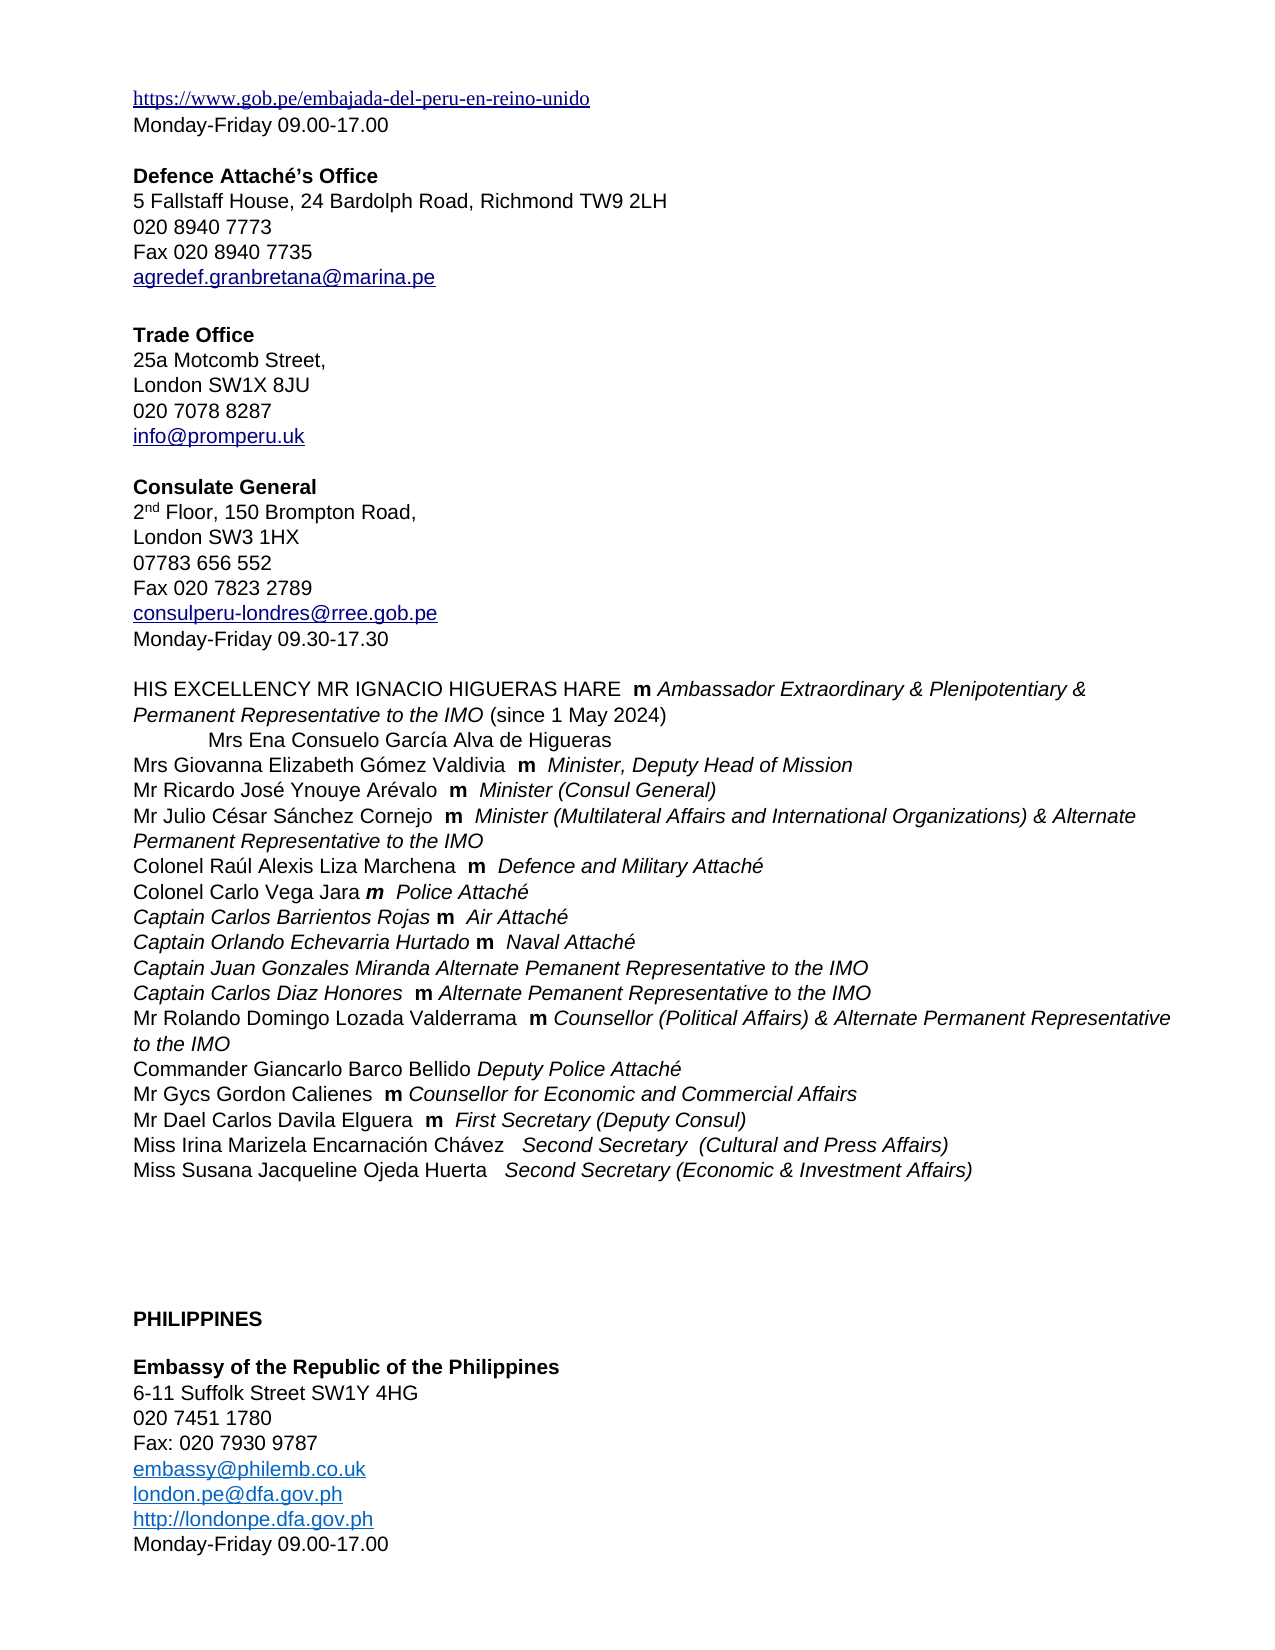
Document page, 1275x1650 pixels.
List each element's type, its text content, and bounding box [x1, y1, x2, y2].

text 07783 656 552 [133, 551, 1181, 574]
text Trade Office [133, 323, 1181, 347]
text Captain Juan Gonzales Miranda Alternate Pemanent Representative to the IMO [133, 956, 1181, 979]
text Fax 020 7823 2789 [133, 576, 1181, 600]
text 020 7078 8287 [133, 399, 1181, 423]
text Monday-Friday 09.00-17.00 [133, 1532, 1181, 1556]
text HIS EXCELLENCY MR IGNACIO HIGUERAS HARE m Ambassador Extraordinary & Plenipotentiary & Permanent Representative to the IMO (since 1 May 2024) [133, 677, 1181, 726]
text PHILIPPINES [133, 1307, 1181, 1331]
text Captain Carlos Diaz Honores m Alternate Pemanent Representative to the IMO [133, 981, 1181, 1005]
text Captain Carlos Barrientos Rojas m Air Attaché [133, 905, 1181, 929]
text 25a Motcomb Street, [133, 348, 1181, 372]
text Fax 020 8940 7735 [133, 240, 1181, 264]
text london.pe@dfa.gov.ph [133, 1482, 1181, 1506]
text 020 8940 7773 [133, 214, 1181, 238]
text 6-11 Suffolk Street SW1Y 4HG [133, 1380, 1181, 1404]
text Defence Attaché’s Office [133, 164, 1181, 188]
text info@promperu.uk [133, 424, 1181, 448]
text Fax: 020 7930 9787 [133, 1431, 1181, 1455]
text Mr Rolando Domingo Lozada Valderrama m Counsellor (Political Affairs) & Alternate Permanent Representative to the IMO [133, 1006, 1181, 1055]
text 2nd Floor, 150 Brompton Road, [133, 500, 1181, 524]
text London SW3 1HX [133, 525, 1181, 549]
text Mrs Ena Consuelo García Alva de Higueras [133, 728, 1181, 752]
text agredef.granbretana@marina.pe [133, 265, 1181, 289]
text Monday-Friday 09.30-17.30 [133, 626, 1181, 650]
text London SW1X 8JU [133, 373, 1181, 397]
text Mr Julio César Sánchez Cornejo m Minister (Multilateral Affairs and International Organizations) & Alternate Permanent Representative to the IMO [133, 804, 1181, 853]
text Mr Gycs Gordon Calienes m Counsellor for Economic and Commercial Affairs [133, 1082, 1181, 1106]
text http://londonpe.dfa.gov.ph [133, 1507, 1181, 1531]
text Consulate General [133, 474, 1181, 498]
text Mr Dael Carlos Davila Elguera m First Secretary (Deputy Consul) [133, 1107, 1181, 1131]
text embassy@philemb.co.uk [133, 1456, 1181, 1480]
text Mrs Giovanna Elizabeth Gómez Valdivia m Minister, Deputy Head of Mission [133, 753, 1181, 777]
text 5 Fallstaff House, 24 Bardolph Road, Richmond TW9 2LH [133, 189, 1181, 213]
text https://www.gob.pe/embajada-del-peru-en-reino-unido [133, 81, 1181, 111]
text 020 7451 1780 [133, 1406, 1181, 1430]
text consulperu-londres@rree.gob.pe [133, 601, 1181, 625]
text Colonel Carlo Vega Jara m Police Attaché [133, 879, 1181, 903]
text Commander Giancarlo Barco Bellido Deputy Police Attaché [133, 1057, 1181, 1081]
text Colonel Raúl Alexis Liza Marchena m Defence and Military Attaché [133, 854, 1181, 878]
text Miss Susana Jacqueline Ojeda Huerta Second Secretary (Economic & Investment Affairs) [133, 1158, 1181, 1182]
text Miss Irina Marizela Encarnación Chávez Second Secretary (Cultural and Press Affairs) [133, 1133, 1181, 1157]
text Captain Orlando Echevarria Hurtado m Naval Attaché [133, 930, 1181, 954]
text Monday-Friday 09.00-17.00 [133, 113, 1181, 137]
text Mr Ricardo José Ynouye Arévalo m Minister (Consul General) [133, 778, 1181, 802]
text Embassy of the Republic of the Philippines [133, 1355, 1181, 1379]
